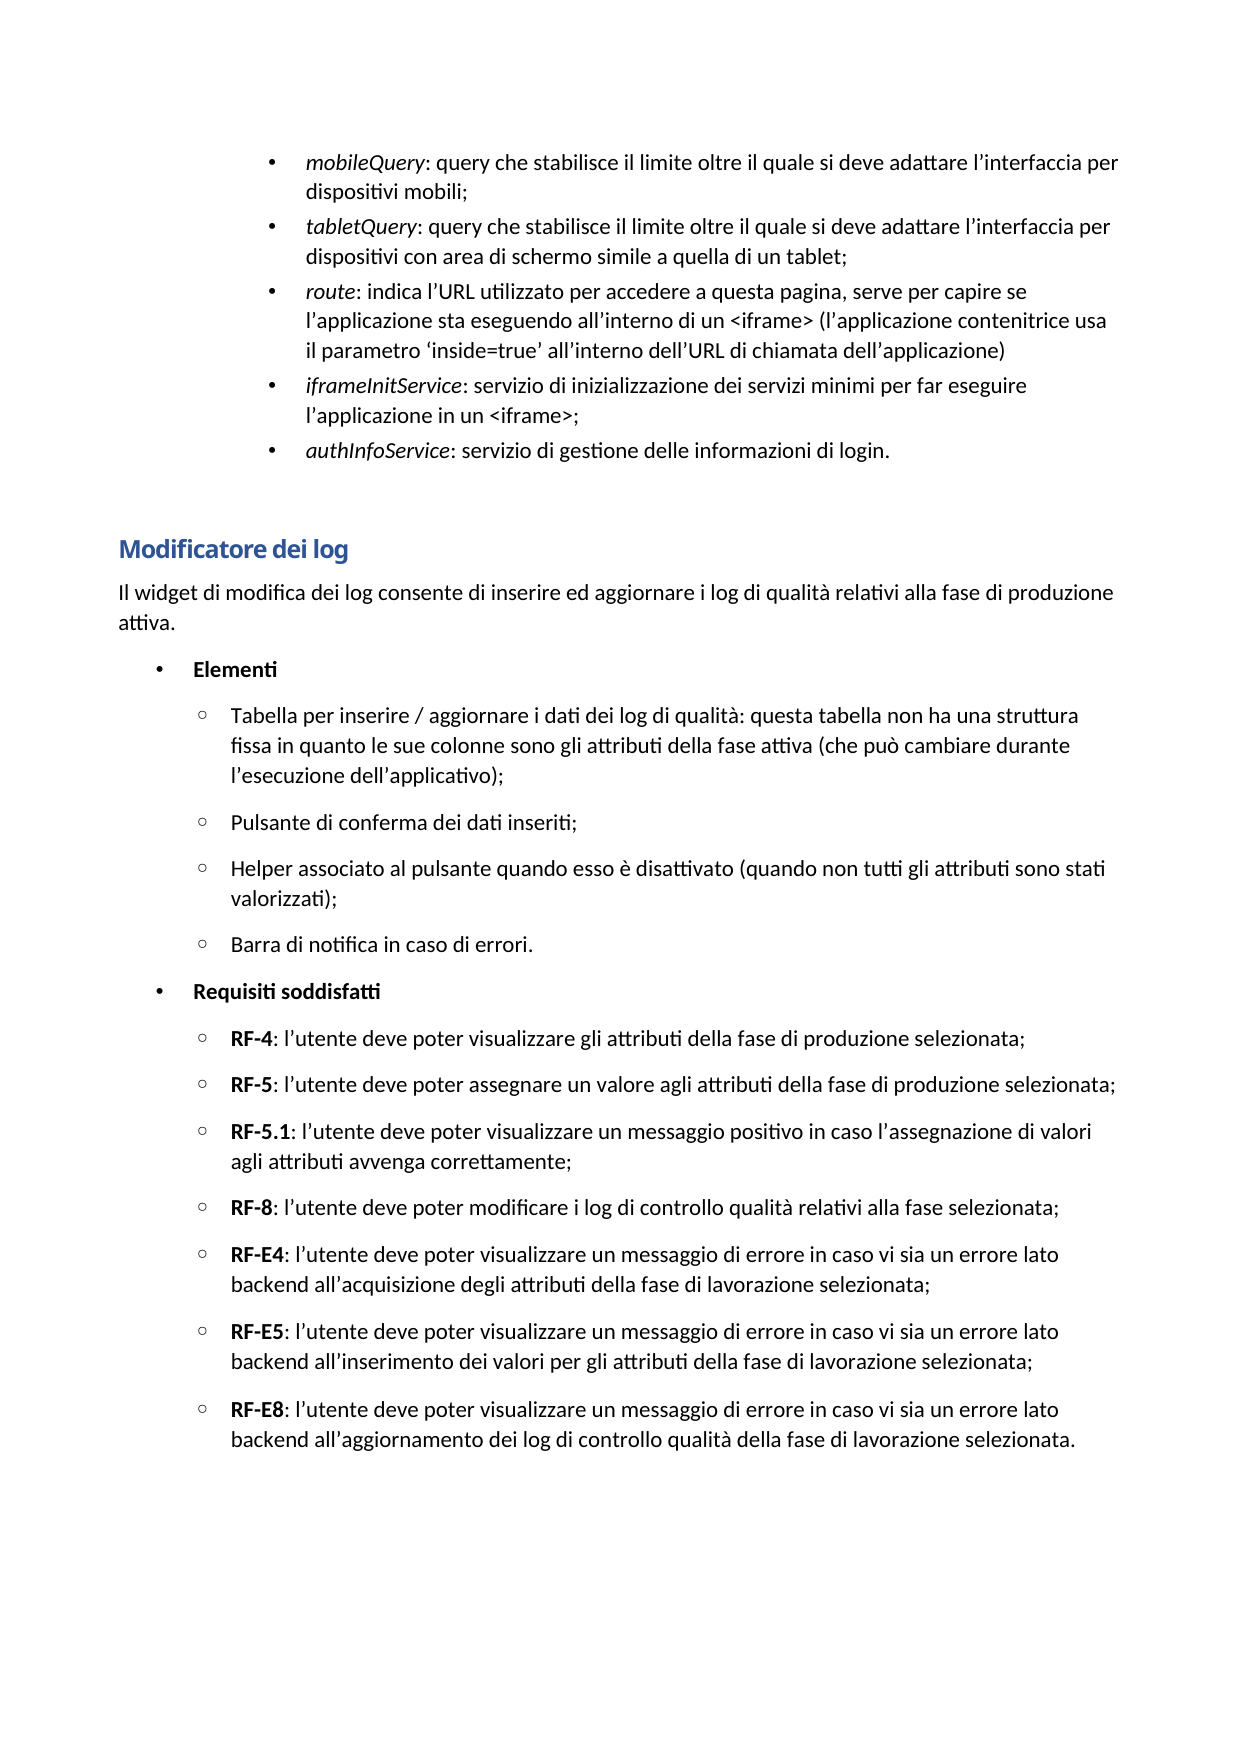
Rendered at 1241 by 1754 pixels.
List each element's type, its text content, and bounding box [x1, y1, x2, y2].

list Barra di notifica in caso di errori. [193, 931, 1122, 959]
list iframeInitService: servizio di inizializzazione dei servizi minimi per far eseguire l’applicazione in un <iframe>; [268, 371, 1122, 429]
list RF-E5: l’utente deve poter visualizzare un messaggio di errore in caso vi sia un errore lato backend all’inserimento dei valori per gli attributi della fase di lavorazione selezionata; [193, 1317, 1122, 1375]
list route: indica l’URL utilizzato per accedere a questa pagina, serve per capire se l’applicazione sta eseguendo all’interno di un <iframe> (l’applicazione contenitrice usa il parametro ‘inside=true’ all’interno dell’URL di chiamata dell’applicazione) [268, 277, 1122, 364]
list RF-E4: l’utente deve poter visualizzare un messaggio di errore in caso vi sia un errore lato backend all’acquisizione degli attributi della fase di lavorazione selezionata; [193, 1240, 1122, 1298]
text Il widget di modifica dei log consente di inserire ed aggiornare i log di qualità relativi alla fase di produzione attiva. [118, 578, 1122, 636]
list authInfoService: servizio di gestione delle informazioni di login. [268, 436, 1122, 464]
list Helper associato al pulsante quando esso è disattivato (quando non tutti gli attributi sono stati valorizzati); [193, 854, 1122, 912]
list tabletQuery: query che stabilisce il limite oltre il quale si deve adattare l’interfaccia per dispositivi con area di schermo simile a quella di un tablet; [268, 212, 1122, 270]
subtitle Modificatore dei log [118, 532, 1122, 566]
list RF-5: l’utente deve poter assegnare un valore agli attributi della fase di produzione selezionata; [193, 1070, 1122, 1098]
list RF-5.1: l’utente deve poter visualizzare un messaggio positivo in caso l’assegnazione di valori agli attributi avvenga correttamente; [193, 1117, 1122, 1175]
list Elementi [156, 655, 1122, 683]
list RF-8: l’utente deve poter modificare i log di controllo qualità relativi alla fase selezionata; [193, 1193, 1122, 1221]
list mobileQuery: query che stabilisce il limite oltre il quale si deve adattare l’interfaccia per dispositivi mobili; [268, 148, 1122, 206]
list Pulsante di conferma dei dati inseriti; [193, 808, 1122, 836]
list Tabella per inserire / aggiornare i dati dei log di qualità: questa tabella non ha una struttura fissa in quanto le sue colonne sono gli attributi della fase attiva (che può cambiare durante l’esecuzione dell’applicativo); [193, 701, 1122, 789]
list Requisiti soddisfatti [156, 977, 1122, 1005]
list RF-4: l’utente deve poter visualizzare gli attributi della fase di produzione selezionata; [193, 1024, 1122, 1052]
list RF-E8: l’utente deve poter visualizzare un messaggio di errore in caso vi sia un errore lato backend all’aggiornamento dei log di controllo qualità della fase di lavorazione selezionata. [193, 1395, 1122, 1453]
